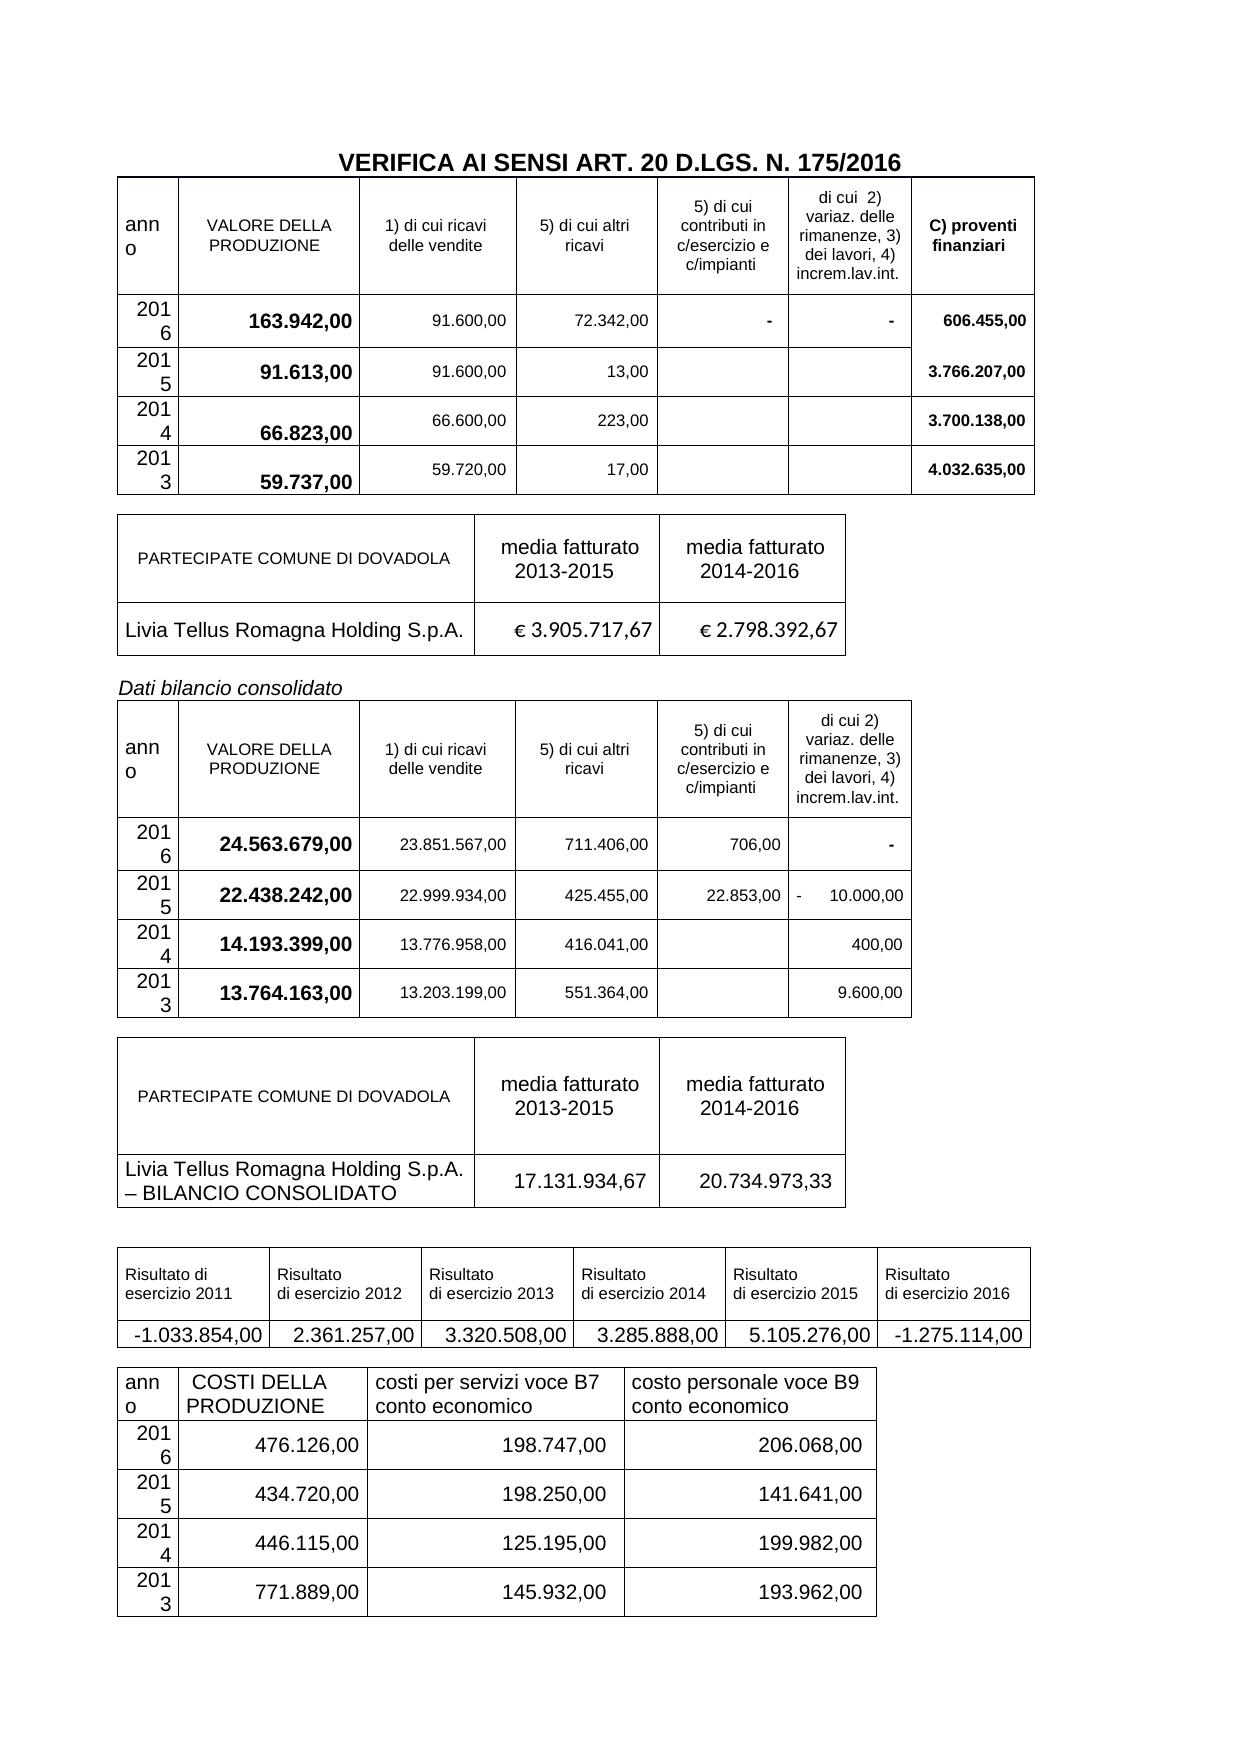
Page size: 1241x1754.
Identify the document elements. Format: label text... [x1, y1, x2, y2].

table_cell [658, 969, 788, 1017]
table_cell 2015 [118, 1470, 178, 1518]
table_cell [658, 446, 788, 493]
table_cell 14.193.399,00 [179, 920, 359, 968]
table_cell 9.600,00 [789, 969, 911, 1017]
table_header 1) di cui ricavi delle vendite [360, 178, 516, 293]
table_cell 3.320.508,00 [422, 1321, 573, 1347]
table_header media fatturato 2014-2016 [660, 515, 845, 602]
table_cell - [658, 295, 788, 347]
table_cell 125.195,00 [368, 1519, 624, 1567]
table_header media fatturato 2014-2016 [660, 1038, 845, 1154]
table_cell 771.889,00 [179, 1568, 367, 1616]
table_cell 163.942,00 [179, 295, 359, 347]
table_cell 2014 [118, 1519, 178, 1567]
table_cell [658, 920, 788, 968]
table_cell 66.823,00 [179, 397, 359, 444]
table_header costo personale voce B9 conto economico [625, 1368, 876, 1420]
table_cell 2.361.257,00 [270, 1321, 421, 1347]
table_header 5) di cui altri ricavi [516, 701, 657, 817]
table_header Risultato di esercizio 2015 [726, 1248, 877, 1320]
table_cell 2016 [118, 818, 178, 870]
table_cell 198.747,00 [368, 1421, 624, 1469]
table_cell - [789, 295, 911, 347]
table_header 5) di cui altri ricavi [517, 178, 657, 293]
table_cell Livia Tellus Romagna Holding S.p.A. [118, 603, 474, 655]
table_cell 66.600,00 [360, 397, 516, 444]
table_cell 706,00 [658, 818, 788, 870]
table_cell - 10.000,00 [789, 871, 911, 919]
table_cell 22.853,00 [658, 871, 788, 919]
table_cell 2015 [118, 871, 178, 919]
table_cell 91.613,00 [179, 348, 359, 396]
table_cell 2016 [118, 295, 178, 347]
table_header PARTECIPATE COMUNE DI DOVADOLA [118, 1038, 474, 1154]
table_cell 91.600,00 [360, 295, 516, 347]
table_cell € 2.798.392,67 [660, 603, 845, 655]
table_cell 72.342,00 [517, 295, 657, 347]
table_header 1) di cui ricavi delle vendite [360, 701, 515, 817]
table_header Risultato di esercizio 2012 [270, 1248, 421, 1320]
table_cell 5.105.276,00 [726, 1321, 877, 1347]
table_cell 416.041,00 [516, 920, 657, 968]
table_cell 2014 [118, 397, 178, 444]
table_cell 223,00 [517, 397, 657, 444]
table_header VALORE DELLA PRODUZIONE [179, 178, 359, 293]
table_cell 2013 [118, 1568, 178, 1616]
table_cell [789, 348, 911, 396]
table_cell 206.068,00 [625, 1421, 876, 1469]
table_cell 551.364,00 [516, 969, 657, 1017]
table_cell 3.766.207,00 [912, 347, 1034, 396]
table_cell 476.126,00 [179, 1421, 367, 1469]
table_header PARTECIPATE COMUNE DI DOVADOLA [118, 515, 474, 602]
table_cell 17.131.934,67 [475, 1155, 659, 1207]
table_cell [789, 397, 911, 444]
table_cell 2013 [118, 446, 178, 493]
table_header C) proventi finanziari [912, 178, 1034, 293]
table_header anno [118, 1368, 178, 1420]
text VERIFICA AI SENSI ART. 20 D.LGS. N. 175/2016 [130, 148, 1110, 176]
table_cell 59.737,00 [179, 446, 359, 493]
table_cell € 3.905.717,67 [475, 603, 659, 655]
table_header Risultato di esercizio 2011 [118, 1248, 269, 1320]
table_cell 141.641,00 [625, 1470, 876, 1518]
table_cell 59.720,00 [360, 446, 516, 493]
table_cell 193.962,00 [625, 1568, 876, 1616]
table_cell 400,00 [789, 920, 911, 968]
table_cell [658, 348, 788, 396]
table_cell 22.999.934,00 [360, 871, 515, 919]
table_cell 13,00 [517, 348, 657, 396]
table_cell 23.851.567,00 [360, 818, 515, 870]
table_cell 145.932,00 [368, 1568, 624, 1616]
table_cell 22.438.242,00 [179, 871, 359, 919]
text Dati bilancio consolidato [118, 676, 1122, 699]
table_header anno [118, 178, 178, 293]
table_cell 13.203.199,00 [360, 969, 515, 1017]
table_cell - [789, 818, 911, 870]
table_cell 3.285.888,00 [574, 1321, 725, 1347]
table_cell 711.406,00 [516, 818, 657, 870]
table_cell 4.032.635,00 [912, 446, 1034, 493]
table_header COSTI DELLA PRODUZIONE [179, 1368, 367, 1420]
table_header di cui 2) variaz. delle rimanenze, 3) dei lavori, 4) increm.lav.int. [789, 178, 911, 293]
table_header Risultato di esercizio 2013 [422, 1248, 573, 1320]
table_cell 2014 [118, 920, 178, 968]
table_header VALORE DELLA PRODUZIONE [179, 701, 359, 817]
table_header 5) di cui contributi in c/esercizio e c/impianti [658, 701, 788, 817]
table_cell 2016 [118, 1421, 178, 1469]
table_cell 434.720,00 [179, 1470, 367, 1518]
table_cell 17,00 [517, 446, 657, 493]
table_cell 13.776.958,00 [360, 920, 515, 968]
table_cell 20.734.973,33 [660, 1155, 845, 1207]
table_cell 446.115,00 [179, 1519, 367, 1567]
table_cell 24.563.679,00 [179, 818, 359, 870]
table_header 5) di cui contributi in c/esercizio e c/impianti [658, 178, 788, 293]
table_cell -1.275.114,00 [878, 1321, 1030, 1347]
table_header Risultato di esercizio 2014 [574, 1248, 725, 1320]
table_cell 91.600,00 [360, 348, 516, 396]
table_header costi per servizi voce B7 conto economico [368, 1368, 624, 1420]
table_cell 425.455,00 [516, 871, 657, 919]
table_header anno [118, 701, 178, 817]
table_cell 199.982,00 [625, 1519, 876, 1567]
table_cell [789, 446, 911, 493]
table_header media fatturato 2013-2015 [475, 515, 659, 602]
table_cell [658, 397, 788, 444]
table_cell 198.250,00 [368, 1470, 624, 1518]
table_header di cui 2) variaz. delle rimanenze, 3) dei lavori, 4) increm.lav.int. [789, 701, 911, 817]
table_cell 3.700.138,00 [912, 397, 1034, 444]
table_cell Livia Tellus Romagna Holding S.p.A. – BILANCIO CONSOLIDATO [118, 1155, 474, 1207]
table_cell 606.455,00 [912, 295, 1034, 347]
table_cell 2015 [118, 348, 178, 396]
table_cell 2013 [118, 969, 178, 1017]
table_cell -1.033.854,00 [118, 1321, 269, 1347]
table_header Risultato di esercizio 2016 [878, 1248, 1030, 1320]
table_header media fatturato 2013-2015 [475, 1038, 659, 1154]
table_cell 13.764.163,00 [179, 969, 359, 1017]
